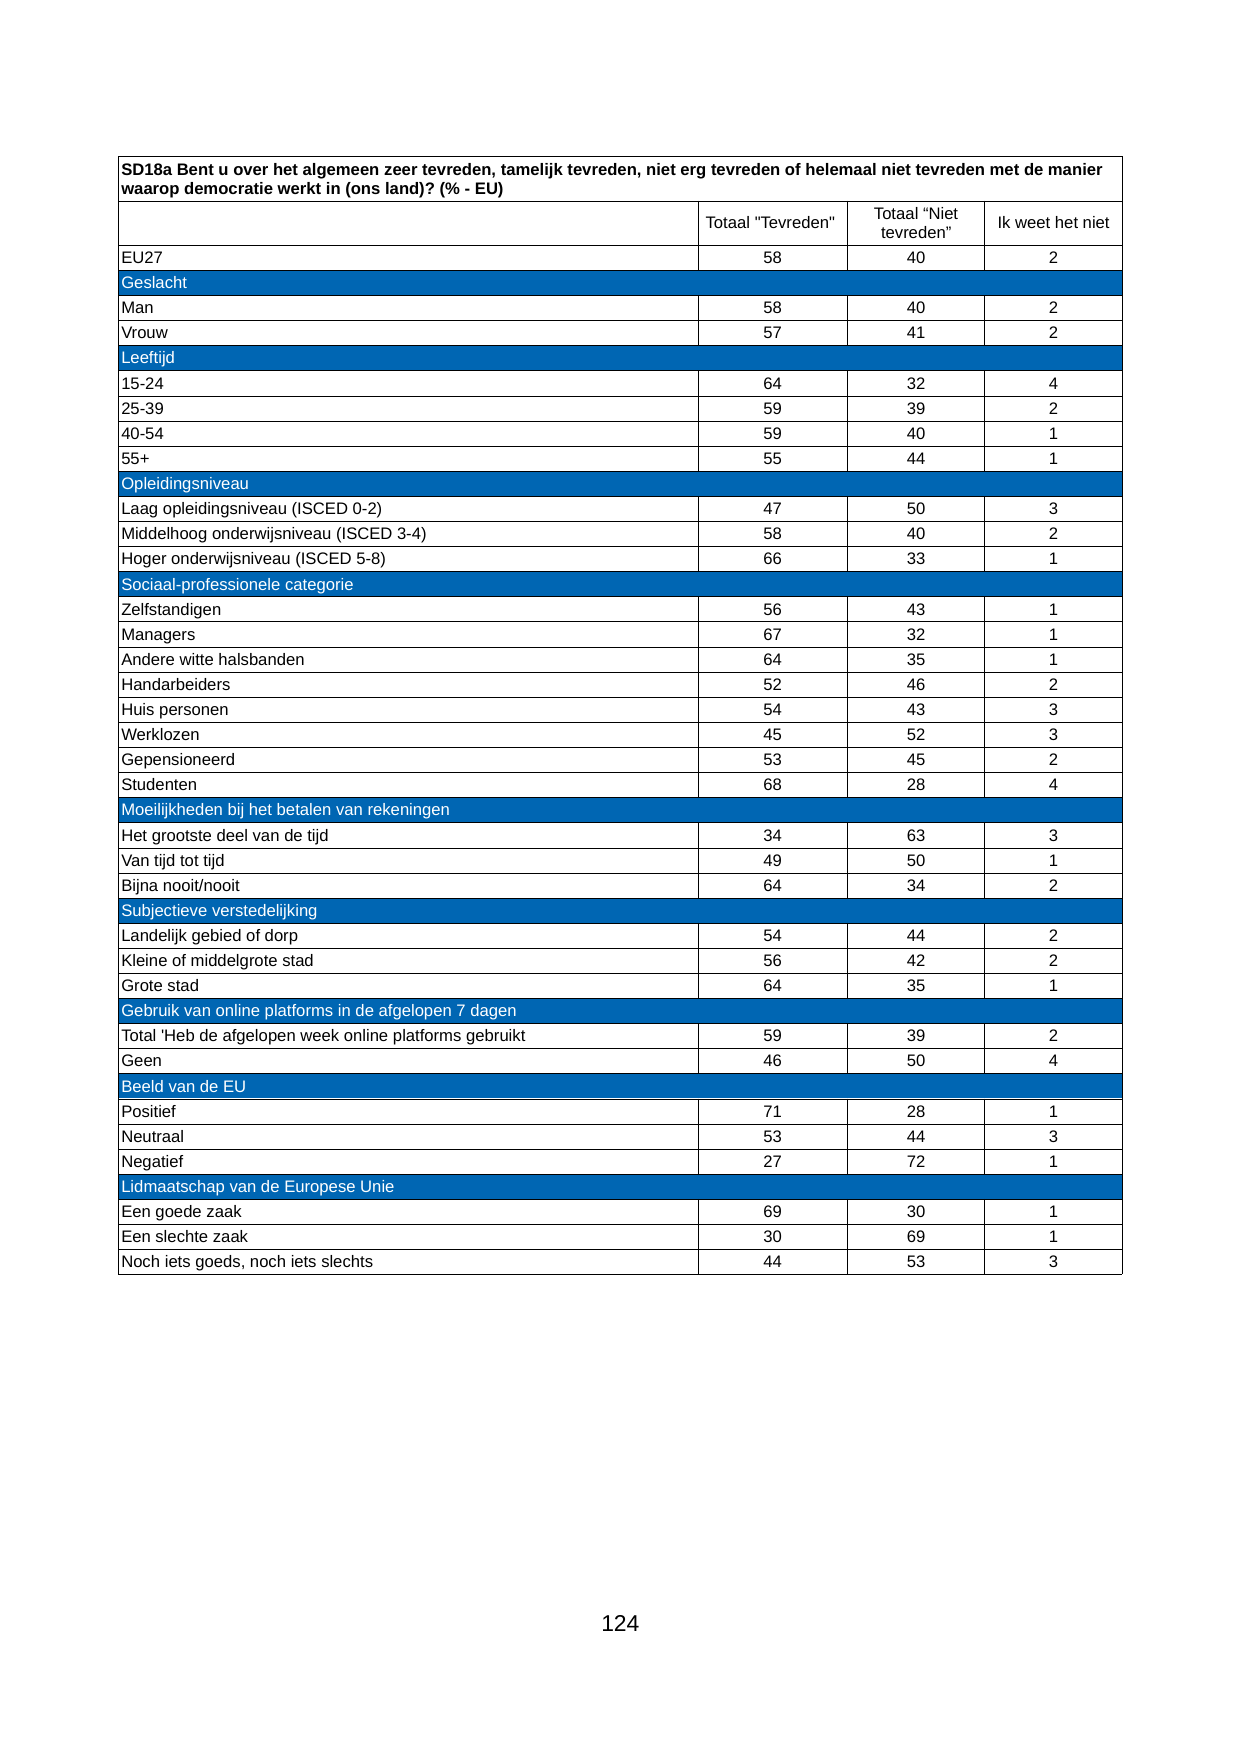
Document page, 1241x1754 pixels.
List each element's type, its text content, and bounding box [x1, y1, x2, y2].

table_cell Negatief [119, 1150, 698, 1174]
table_cell 44 [848, 924, 984, 948]
table_cell 40 [848, 296, 984, 320]
table_cell 59 [699, 422, 847, 446]
table_cell 1 [985, 597, 1122, 621]
table_cell 58 [699, 522, 847, 546]
table_cell 64 [699, 648, 847, 672]
table_cell 66 [699, 547, 847, 571]
table_cell 2 [985, 949, 1122, 973]
table_cell 40 [848, 522, 984, 546]
table_cell Van tijd tot tijd [119, 849, 698, 872]
table_cell 28 [848, 773, 984, 797]
table_cell Werklozen [119, 723, 698, 747]
table_cell 28 [848, 1100, 984, 1123]
table_cell 40 [848, 246, 984, 270]
table_cell Noch iets goeds, noch iets slechts [119, 1250, 698, 1274]
table_cell 50 [848, 849, 984, 872]
table_cell 3 [985, 1250, 1122, 1274]
table_cell 3 [985, 823, 1122, 847]
table_cell Gebruik van online platforms in de afgelopen 7 dagen [119, 999, 1122, 1023]
table_cell 2 [985, 397, 1122, 421]
table_cell 43 [848, 597, 984, 621]
table_cell 1 [985, 447, 1122, 471]
table_cell 1 [985, 1100, 1122, 1123]
table_cell 39 [848, 1024, 984, 1048]
table_cell 1 [985, 648, 1122, 672]
table_cell Totaal "Tevreden" [699, 202, 847, 245]
table_cell Een goede zaak [119, 1200, 698, 1224]
table_cell 59 [699, 397, 847, 421]
table_cell Subjectieve verstedelijking [119, 899, 1122, 923]
table_cell 42 [848, 949, 984, 973]
table_cell 35 [848, 974, 984, 998]
table_cell 56 [699, 949, 847, 973]
table_cell Total 'Heb de afgelopen week online platforms gebruikt [119, 1024, 698, 1048]
table_cell 33 [848, 547, 984, 571]
table_cell Totaal “Niet tevreden” [848, 202, 984, 245]
table_cell 55 [699, 447, 847, 471]
table_cell 63 [848, 823, 984, 847]
table_cell Beeld van de EU [119, 1074, 1122, 1098]
table_cell 55+ [119, 447, 698, 471]
table_cell Vrouw [119, 321, 698, 345]
table_cell 1 [985, 849, 1122, 872]
table_cell 46 [699, 1049, 847, 1073]
table_cell Middelhoog onderwijsniveau (ISCED 3-4) [119, 522, 698, 546]
table_cell Positief [119, 1100, 698, 1123]
table_cell 15-24 [119, 371, 698, 396]
table_cell 50 [848, 1049, 984, 1073]
table_cell 25-39 [119, 397, 698, 421]
table_cell Lidmaatschap van de Europese Unie [119, 1175, 1122, 1199]
table_cell 32 [848, 622, 984, 647]
table_cell Bijna nooit/nooit [119, 874, 698, 898]
table_cell 69 [699, 1200, 847, 1224]
table_cell 64 [699, 371, 847, 396]
table_cell 49 [699, 849, 847, 872]
table_cell 2 [985, 673, 1122, 697]
table_cell 43 [848, 698, 984, 722]
table_cell Andere witte halsbanden [119, 648, 698, 672]
table_cell 54 [699, 924, 847, 948]
table_cell 2 [985, 748, 1122, 772]
table_cell Landelijk gebied of dorp [119, 924, 698, 948]
table_cell 30 [848, 1200, 984, 1224]
table_cell 1 [985, 547, 1122, 571]
table_cell 40 [848, 422, 984, 446]
table_cell Een slechte zaak [119, 1225, 698, 1249]
table_cell Opleidingsniveau [119, 472, 1122, 496]
table_cell 3 [985, 723, 1122, 747]
table_cell Gepensioneerd [119, 748, 698, 772]
table_cell Managers [119, 622, 698, 647]
table_cell Studenten [119, 773, 698, 797]
table_cell 2 [985, 296, 1122, 320]
table_cell 30 [699, 1225, 847, 1249]
table_cell Ik weet het niet [985, 202, 1122, 245]
table_cell Kleine of middelgrote stad [119, 949, 698, 973]
table_cell 2 [985, 246, 1122, 270]
table_cell Grote stad [119, 974, 698, 998]
table_cell 3 [985, 1125, 1122, 1149]
table_cell 1 [985, 974, 1122, 998]
table_cell 3 [985, 698, 1122, 722]
table_cell 44 [848, 447, 984, 471]
table_cell 1 [985, 1150, 1122, 1174]
table_cell EU27 [119, 246, 698, 270]
table_cell 64 [699, 974, 847, 998]
table_cell 45 [848, 748, 984, 772]
table_cell 2 [985, 1024, 1122, 1048]
table_cell Handarbeiders [119, 673, 698, 697]
table_cell 46 [848, 673, 984, 697]
table_cell Man [119, 296, 698, 320]
table_cell 68 [699, 773, 847, 797]
table_cell 56 [699, 597, 847, 621]
table_cell Geslacht [119, 271, 1122, 295]
table_cell 32 [848, 371, 984, 396]
table_cell 40-54 [119, 422, 698, 446]
table_cell 35 [848, 648, 984, 672]
table_cell 44 [848, 1125, 984, 1149]
table_cell 2 [985, 321, 1122, 345]
table_cell 4 [985, 773, 1122, 797]
table_cell 27 [699, 1150, 847, 1174]
table_cell 1 [985, 622, 1122, 647]
table_cell 3 [985, 497, 1122, 521]
table_cell 53 [699, 748, 847, 772]
table_cell Geen [119, 1049, 698, 1073]
table_cell 2 [985, 924, 1122, 948]
table_cell 2 [985, 522, 1122, 546]
table_cell 59 [699, 1024, 847, 1048]
table_cell 47 [699, 497, 847, 521]
table_cell 58 [699, 296, 847, 320]
table_cell 69 [848, 1225, 984, 1249]
table_cell 54 [699, 698, 847, 722]
table_cell 44 [699, 1250, 847, 1274]
table_cell 50 [848, 497, 984, 521]
table_cell 71 [699, 1100, 847, 1123]
table_cell 1 [985, 1225, 1122, 1249]
table_cell 2 [985, 874, 1122, 898]
table_cell Huis personen [119, 698, 698, 722]
table_cell 58 [699, 246, 847, 270]
table_cell 72 [848, 1150, 984, 1174]
table_cell 57 [699, 321, 847, 345]
table_cell [119, 202, 698, 245]
table_cell 4 [985, 371, 1122, 396]
table_cell 39 [848, 397, 984, 421]
table_cell Neutraal [119, 1125, 698, 1149]
table_cell 53 [699, 1125, 847, 1149]
table_cell Hoger onderwijsniveau (ISCED 5-8) [119, 547, 698, 571]
table_cell 52 [699, 673, 847, 697]
table_cell Laag opleidingsniveau (ISCED 0-2) [119, 497, 698, 521]
table_cell Het grootste deel van de tijd [119, 823, 698, 847]
table_cell 4 [985, 1049, 1122, 1073]
table_cell Sociaal-professionele categorie [119, 572, 1122, 596]
table_cell 34 [699, 823, 847, 847]
table_cell 45 [699, 723, 847, 747]
table_cell Leeftijd [119, 346, 1122, 370]
table_cell 34 [848, 874, 984, 898]
table_cell 64 [699, 874, 847, 898]
table_cell 41 [848, 321, 984, 345]
table_cell 1 [985, 1200, 1122, 1224]
table_cell Zelfstandigen [119, 597, 698, 621]
table_cell 52 [848, 723, 984, 747]
table_header SD18a Bent u over het algemeen zeer tevreden, tamelijk tevreden, niet erg tevreden of helemaal niet tevreden met de manier waarop democratie werkt in (ons land)? (% - EU) [119, 157, 1122, 201]
table_cell 53 [848, 1250, 984, 1274]
table_cell 67 [699, 622, 847, 647]
table_cell Moeilijkheden bij het betalen van rekeningen [119, 798, 1122, 822]
table_cell 1 [985, 422, 1122, 446]
